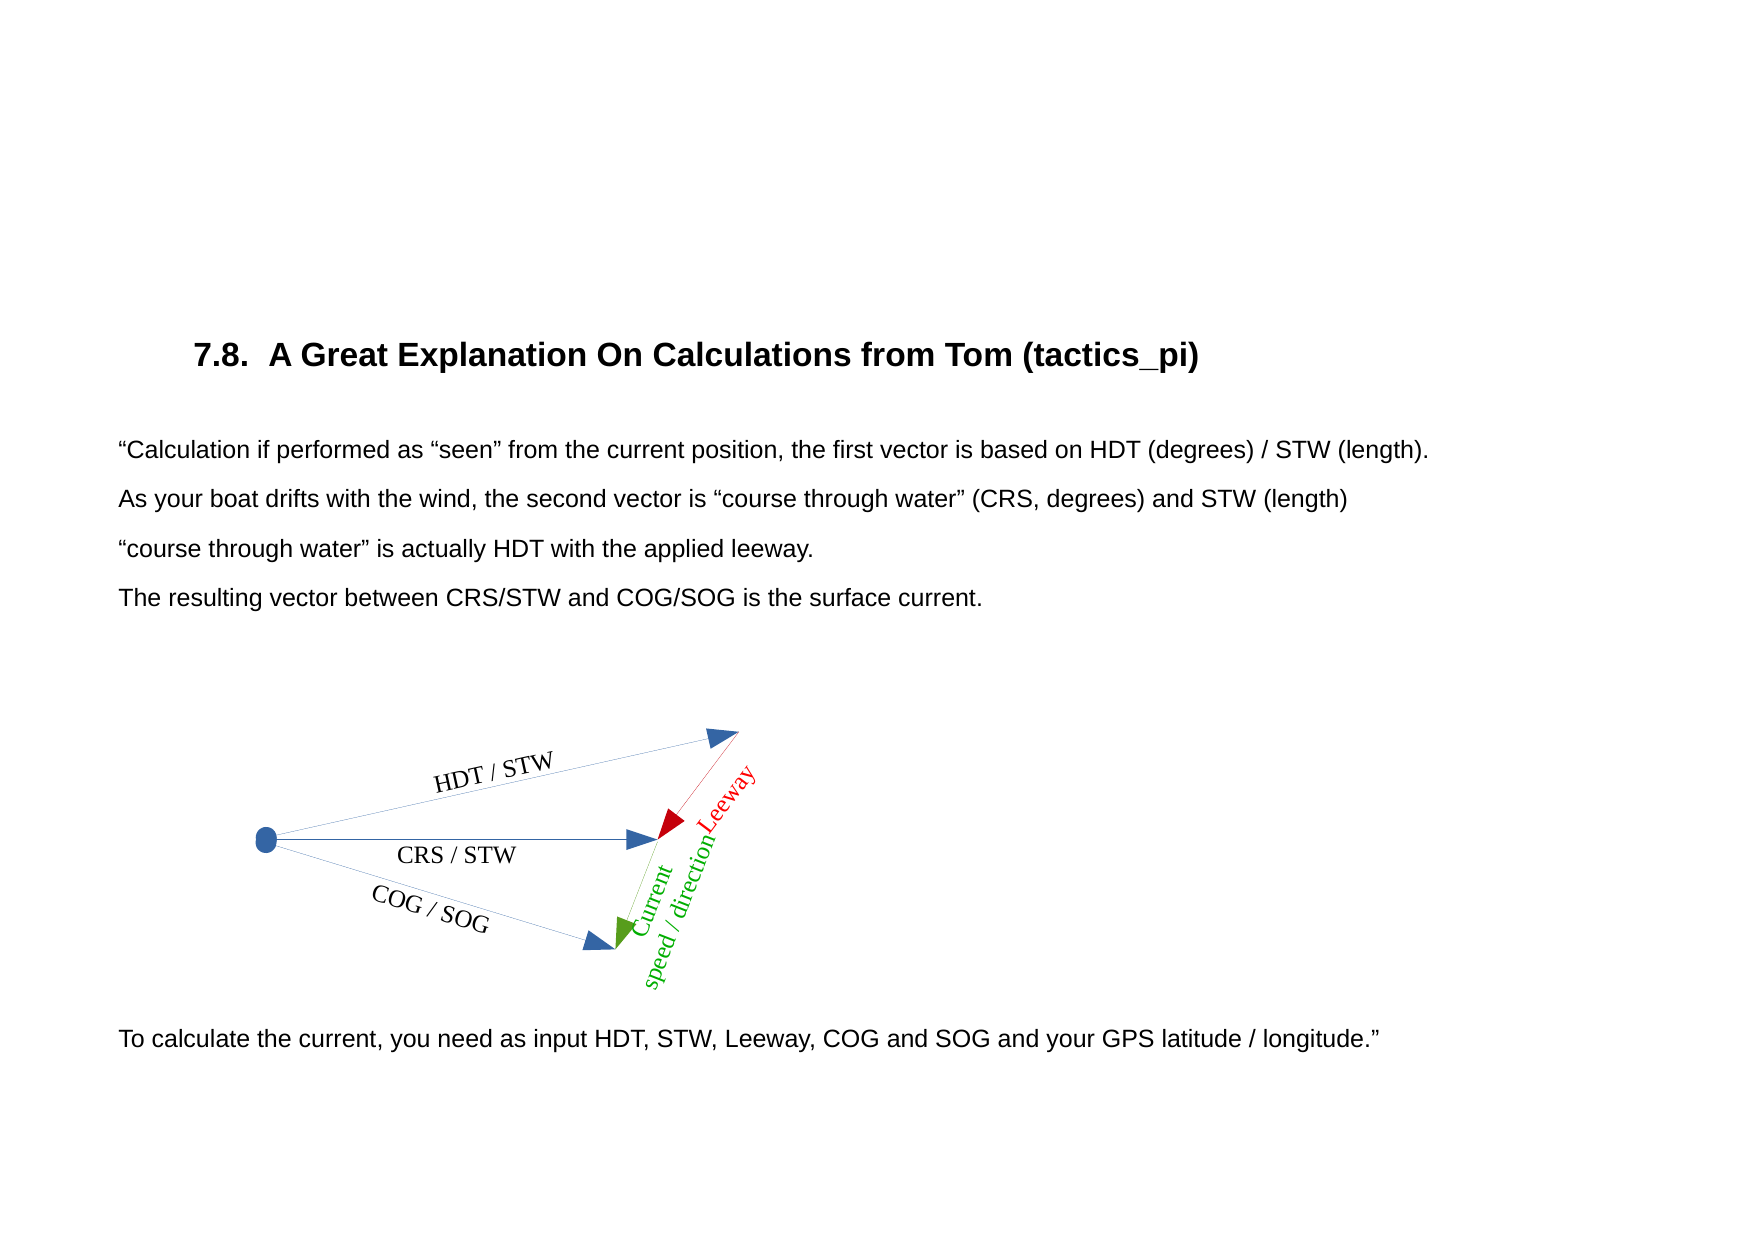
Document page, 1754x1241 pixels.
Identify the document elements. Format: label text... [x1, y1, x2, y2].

subtitle A Great Explanation On Calculations from Tom (tactics_pi) [193, 335, 1636, 374]
text “course through water” is actually HDT with the applied leeway. [118, 533, 1636, 562]
text “Calculation if performed as “seen” from the current position, the first vector is based on HDT (degrees) / STW (length). [118, 435, 1636, 464]
text To calculate the current, you need as input HDT, STW, Leeway, COG and SOG and your GPS latitude / longitude.” [118, 1024, 1636, 1053]
text As your boat drifts with the wind, the second vector is “course through water” (CRS, degrees) and STW (length) [118, 484, 1636, 513]
text The resulting vector between CRS/STW and COG/SOG is the surface current. [118, 583, 1636, 611]
